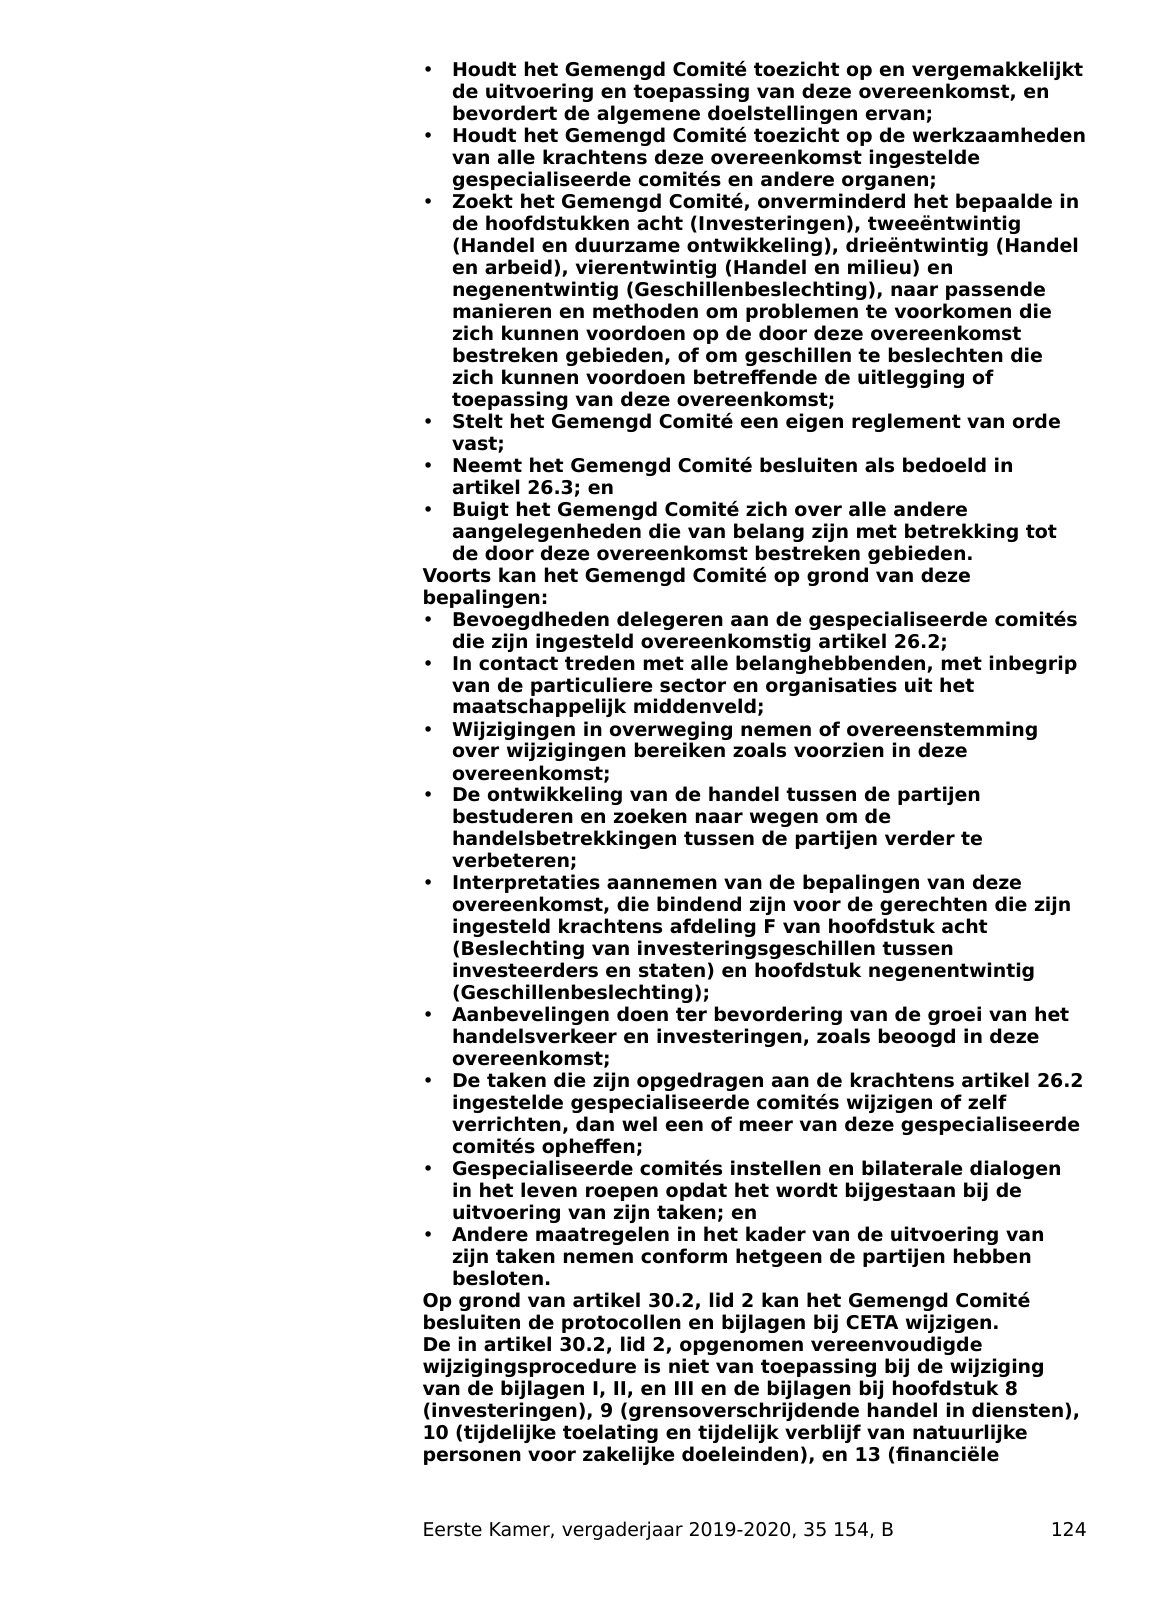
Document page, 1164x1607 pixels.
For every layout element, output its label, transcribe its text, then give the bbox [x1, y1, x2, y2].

text • Aanbevelingen doen ter bevordering van de groei van het handelsverkeer en investeringen, zoals beoogd in deze overeenkomst; [422, 1004, 1087, 1070]
text • In contact treden met alle belanghebbenden, met inbegrip van de particuliere sector en organisaties uit het maatschappelijk middenveld; [422, 652, 1087, 718]
text • Houdt het Gemengd Comité toezicht op de werkzaamheden van alle krachtens deze overeenkomst ingestelde gespecialiseerde comités en andere organen; [422, 125, 1087, 191]
text • De taken die zijn opgedragen aan de krachtens artikel 26.2 ingestelde gespecialiseerde comités wijzigen of zelf verrichten, dan wel een of meer van deze gespecialiseerde comités opheffen; [422, 1070, 1087, 1158]
text • Andere maatregelen in het kader van de uitvoering van zijn taken nemen conform hetgeen de partijen hebben besloten. [422, 1224, 1087, 1290]
text • Wijzigingen in overweging nemen of overeenstemming over wijzigingen bereiken zoals voorzien in deze overeenkomst; [422, 718, 1087, 784]
text • Neemt het Gemengd Comité besluiten als bedoeld in artikel 26.3; en [422, 455, 1087, 499]
text Voorts kan het Gemengd Comité op grond van deze bepalingen: [422, 564, 1087, 608]
text • De ontwikkeling van de handel tussen de partijen bestuderen en zoeken naar wegen om de handelsbetrekkingen tussen de partijen verder te verbeteren; [422, 784, 1087, 872]
text • Interpretaties aannemen van de bepalingen van deze overeenkomst, die bindend zijn voor de gerechten die zijn ingesteld krachtens afdeling F van hoofdstuk acht (Beslechting van investeringsgeschillen tussen investeerders en staten) en hoofdstuk negenentwintig (Geschillenbeslechting); [422, 872, 1087, 1004]
text • Bevoegdheden delegeren aan de gespecialiseerde comités die zijn ingesteld overeenkomstig artikel 26.2; [422, 608, 1087, 652]
text • Houdt het Gemengd Comité toezicht op en vergemakkelijkt de uitvoering en toepassing van deze overeenkomst, en bevordert de algemene doelstellingen ervan; [422, 59, 1087, 125]
text • Buigt het Gemengd Comité zich over alle andere aangelegenheden die van belang zijn met betrekking tot de door deze overeenkomst bestreken gebieden. [422, 499, 1087, 564]
text De in artikel 30.2, lid 2, opgenomen vereenvoudigde wijzigingsprocedure is niet van toepassing bij de wijziging van de bijlagen I, II, en III en de bijlagen bij hoofdstuk 8 (investeringen), 9 (grensoverschrijdende handel in diensten), 10 (tijdelijke toelating en tijdelijk verblijf van natuurlijke personen voor zakelijke doeleinden), en 13 (financiële [422, 1334, 1087, 1466]
text • Gespecialiseerde comités instellen en bilaterale dialogen in het leven roepen opdat het wordt bijgestaan bij de uitvoering van zijn taken; en [422, 1158, 1087, 1224]
text Op grond van artikel 30.2, lid 2 kan het Gemengd Comité besluiten de protocollen en bijlagen bij CETA wijzigen. [422, 1290, 1087, 1334]
text • Stelt het Gemengd Comité een eigen reglement van orde vast; [422, 411, 1087, 455]
text • Zoekt het Gemengd Comité, onverminderd het bepaalde in de hoofdstukken acht (Investeringen), tweeëntwintig (Handel en duurzame ontwikkeling), drieëntwintig (Handel en arbeid), vierentwintig (Handel en milieu) en negenentwintig (Geschillenbeslechting), naar passende manieren en methoden om problemen te voorkomen die zich kunnen voordoen op de door deze overeenkomst bestreken gebieden, of om geschillen te beslechten die zich kunnen voordoen betreffende de uitlegging of toepassing van deze overeenkomst; [422, 191, 1087, 411]
